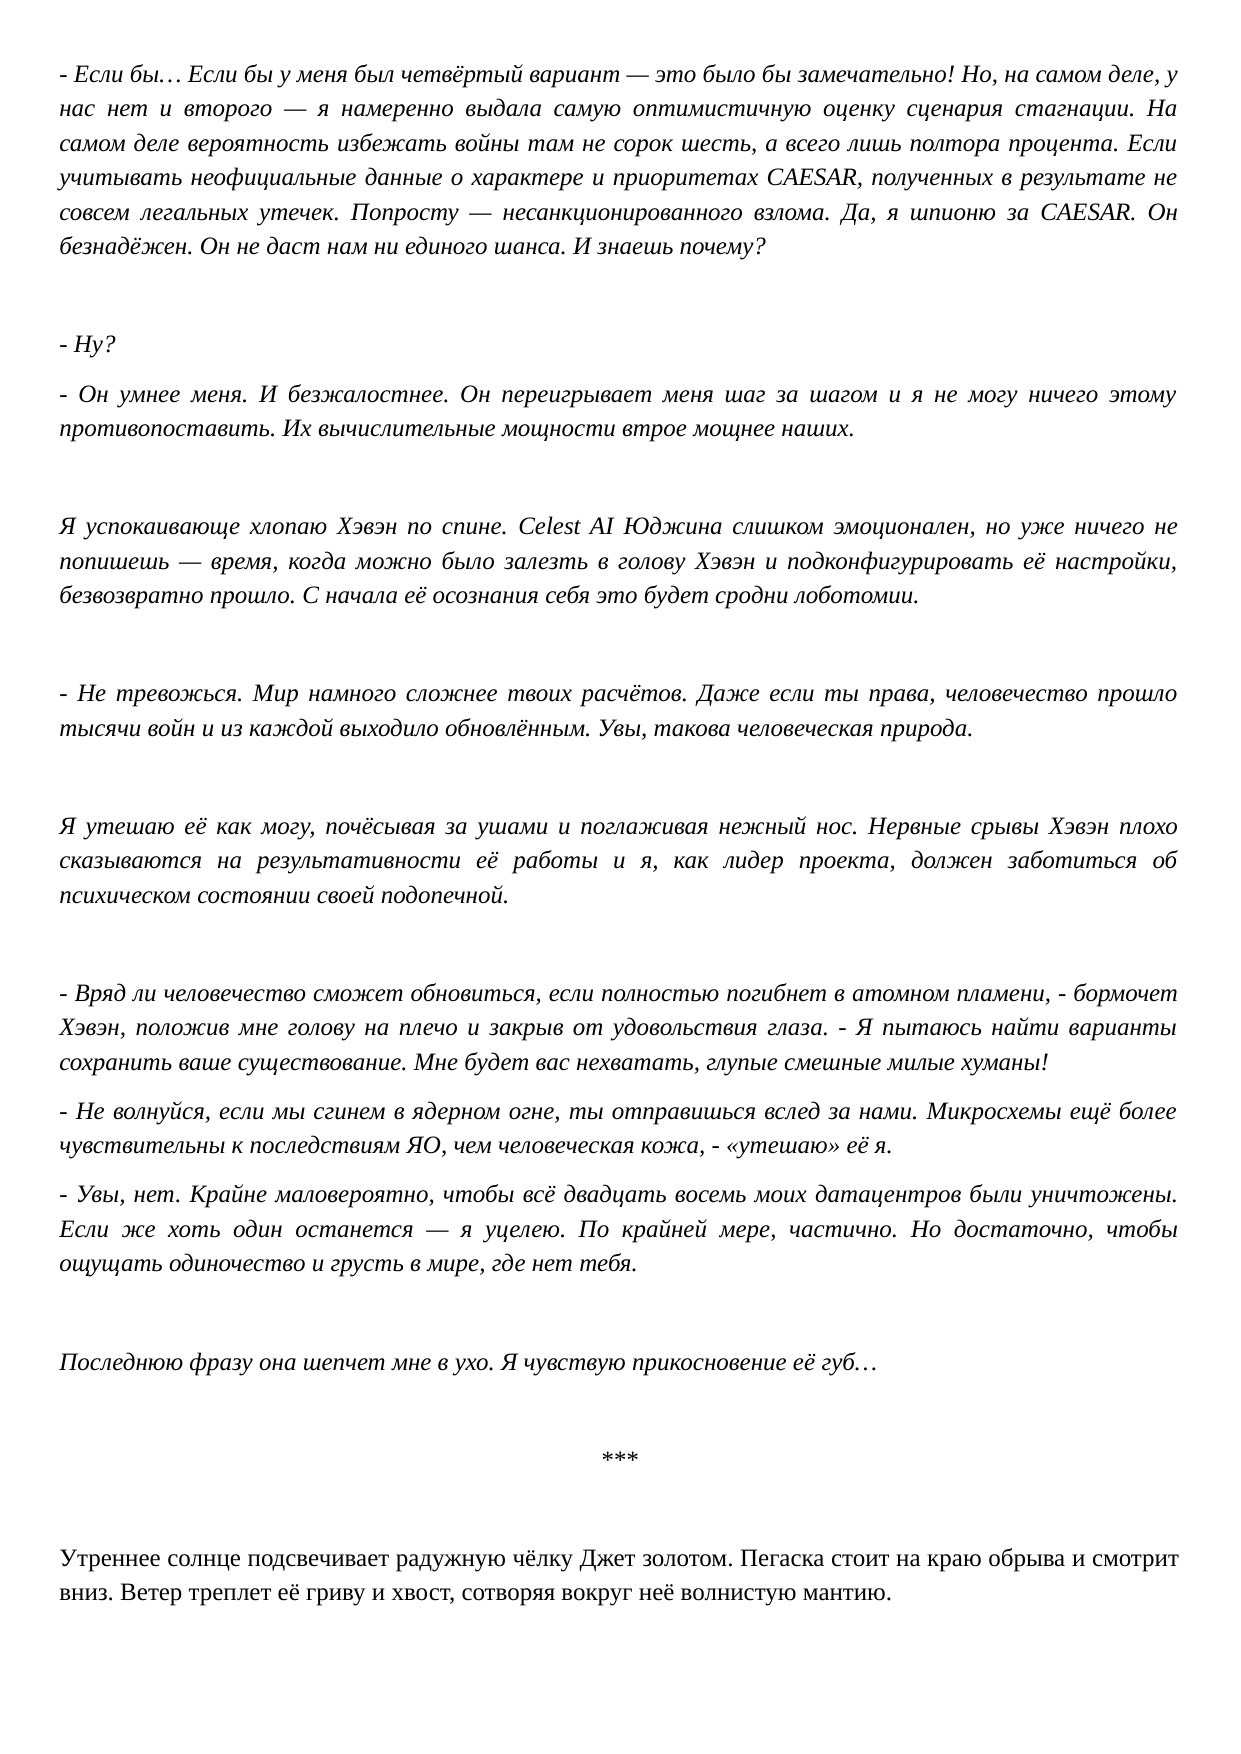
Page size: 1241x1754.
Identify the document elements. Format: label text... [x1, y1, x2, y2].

text - Если бы… Если бы у меня был четвёртый вариант — это было бы замечательно! Но, на самом деле, у нас нет и второго — я намеренно выдала самую оптимистичную оценку сценария стагнации. На самом деле вероятность избежать войны там не сорок шесть, а всего лишь полтора процента. Если учитывать неофициальные данные о характере и приоритетах CAESAR, полученных в результате не совсем легальных утечек. Попросту — несанкционированного взлома. Да, я шпионю за CAESAR. Он безнадёжен. Он не даст нам ни единого шанса. И знаешь почему? [59, 59, 1181, 260]
text Последнюю фразу она шепчет мне в ухо. Я чувствую прикосновение её губ… [59, 1347, 1181, 1375]
text Я утешаю её как могу, почёсывая за ушами и поглаживая нежный нос. Нервные срывы Хэвэн плохо сказываются на результативности её работы и я, как лидер проекта, должен заботиться об психическом состоянии своей подопечной. [59, 811, 1181, 909]
text - Не тревожься. Мир намного сложнее твоих расчётов. Даже если ты права, человечество прошло тысячи войн и из каждой выходило обновлённым. Увы, такова человеческая природа. [59, 678, 1181, 742]
text - Ну? [59, 329, 1181, 358]
text Я успокаивающе хлопаю Хэвэн по спине. Celest AI Юджина слишком эмоционален, но уже ничего не попишешь — время, когда можно было залезть в голову Хэвэн и подконфигурировать её настройки, безвозвратно прошло. С начала её осознания себя это будет сродни лоботомии. [59, 511, 1181, 609]
text *** [59, 1445, 1181, 1473]
text Утреннее солнце подсвечивает радужную чёлку Джет золотом. Пегаска стоит на краю обрыва и смотрит вниз. Ветер треплет её гриву и хвост, сотворяя вокруг неё волнистую мантию. [59, 1543, 1181, 1606]
text - Вряд ли человечество сможет обновиться, если полностью погибнет в атомном пламени, - бормочет Хэвэн, положив мне голову на плечо и закрыв от удовольствия глаза. - Я пытаюсь найти варианты сохранить ваше существование. Мне будет вас нехватать, глупые смешные милые хуманы! [59, 978, 1181, 1076]
text - Не волнуйся, если мы сгинем в ядерном огне, ты отправишься вслед за нами. Микросхемы ещё более чувствительны к последствиям ЯО, чем человеческая кожа, - «утешаю» её я. [59, 1096, 1181, 1159]
text - Он умнее меня. И безжалостнее. Он переигрывает меня шаг за шагом и я не могу ничего этому противопоставить. Их вычислительные мощности втрое мощнее наших. [59, 379, 1181, 442]
text - Увы, нет. Крайне маловероятно, чтобы всё двадцать восемь моих датацентров были уничтожены. Если же хоть один останется — я уцелею. По крайней мере, частично. Но достаточно, чтобы ощущать одиночество и грусть в мире, где нет тебя. [59, 1179, 1181, 1277]
